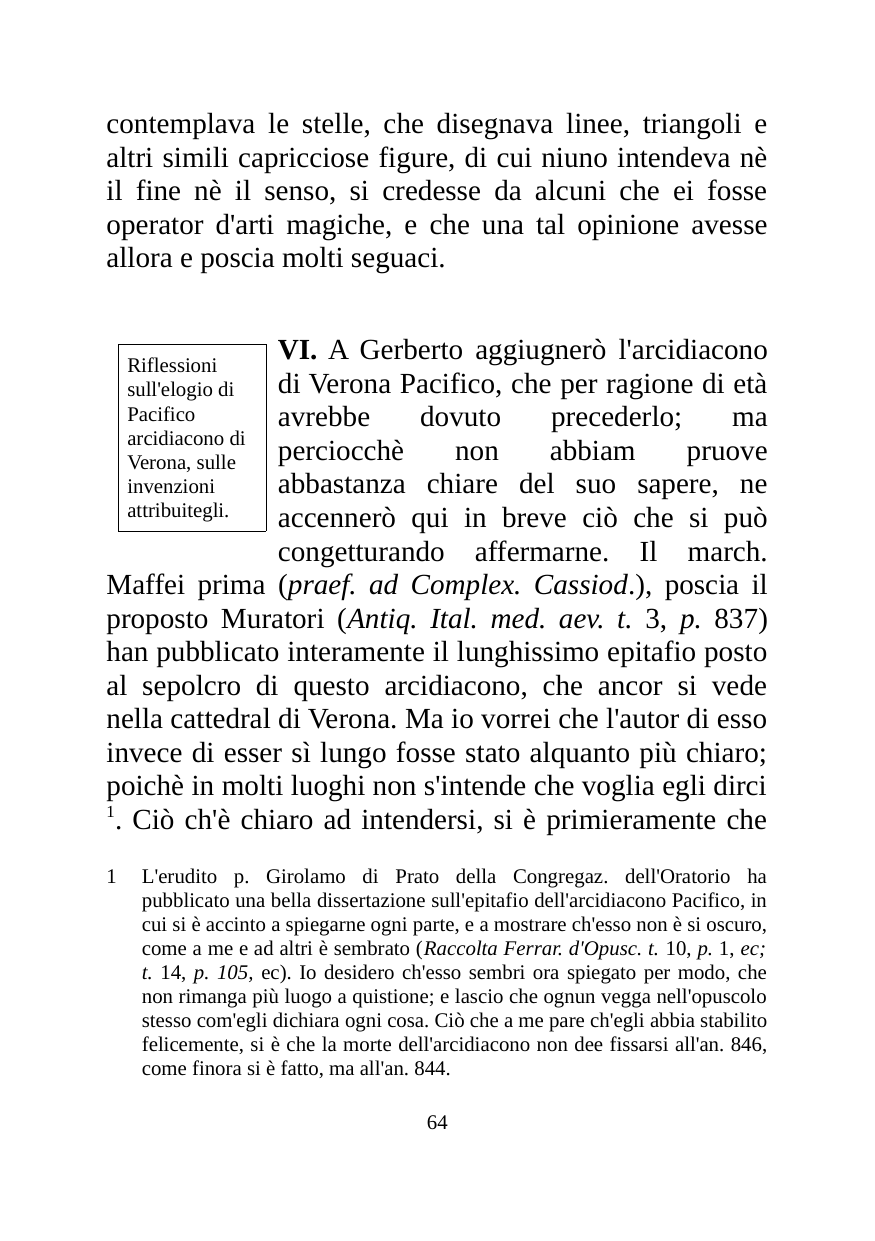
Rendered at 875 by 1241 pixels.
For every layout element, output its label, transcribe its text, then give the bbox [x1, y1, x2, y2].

text L'erudito p. Girolamo di Prato della Congregaz. dell'Oratorio ha pubblicato una bella dissertazione sull'epitafio dell'arcidiacono Pacifico, in cui si è accinto a spiegarne ogni parte, e a mostrare ch'esso non è si oscuro, come a me e ad altri è sembrato (Raccolta Ferrar. d'Opusc. t. 10, p. 1, ec; t. 14, p. 105, ec). Io desidero ch'esso sembri ora spiegato per modo, che non rimanga più luogo a quistione; e lascio che ognun vegga nell'opuscolo stesso com'egli dichiara ogni cosa. Ciò che a me pare ch'egli abbia stabilito felicemente, si è che la morte dell'arcidiacono non dee fissarsi all'an. 846, come finora si è fatto, ma all'an. 844. [106, 864, 768, 1080]
text Riflessioni sull'elogio di Pacifico arcidiacono di Verona, sulle invenzioni attribuitegli. [127, 353, 257, 522]
text VI. A Gerberto aggiugnerò l'arcidiacono di Verona Pacifico, che per ragione di età avrebbe dovuto precederlo; ma perciocchè non abbiam pruove abbastanza chiare del suo sapere, ne accennerò qui in breve ciò che si può congetturando affermarne. Il march. Maffei prima (praef. ad Complex. Cassiod.), poscia il proposto Muratori (Antiq. Ital. med. aev. t. 3, p. 837) han pubblicato interamente il lunghissimo epitafio posto al sepolcro di questo arcidiacono, che ancor si vede nella cattedral di Verona. Ma io vorrei che l'autor di esso invece di esser sì lungo fosse stato alquanto più chiaro; poichè in molti luoghi non s'intende che voglia egli dirci . Ciò ch'è chiaro ad intendersi, si è primieramente che [106, 332, 768, 836]
text contemplava le stelle, che disegnava linee, triangoli e altri simili capricciose figure, di cui niuno intendeva nè il fine nè il senso, si credesse da alcuni che ei fosse operator d'arti magiche, e che una tal opinione avesse allora e poscia molti seguaci. [106, 106, 768, 274]
